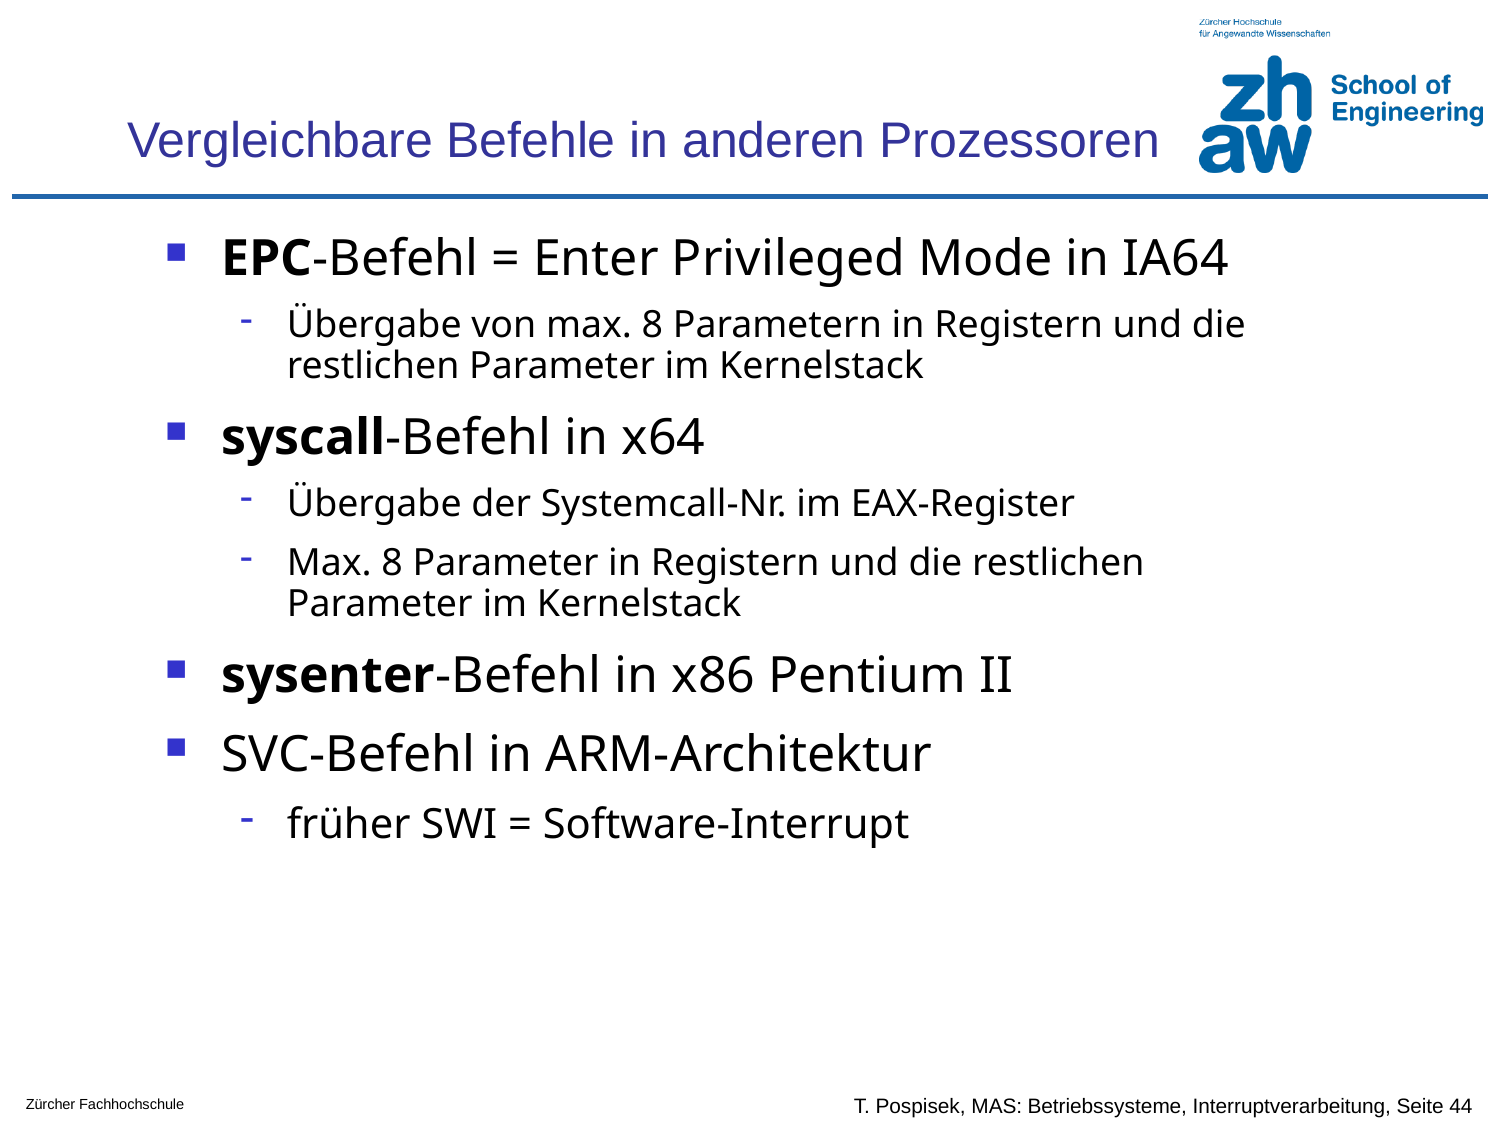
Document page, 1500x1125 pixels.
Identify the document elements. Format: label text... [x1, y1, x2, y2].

picture [1199, 19, 1483, 173]
title Vergleichbare Befehle in anderen Prozessoren [112, 66, 1391, 175]
list EPC-Befehl = Enter Privileged Mode in IA64 Übergabe von max. 8 Parametern in Registern und die restlichen Parameter im Kernelstack syscall-Befehl in x64 Übergabe der Systemcall-Nr. im EAX-Register Max. 8 Parameter in Registern und die restlichen Parameter im Kernelstack sysenter-Befehl in x86 Pentium II SVC-Befehl in ARM-Architektur früher SWI = Software-Interrupt [150, 224, 1338, 764]
